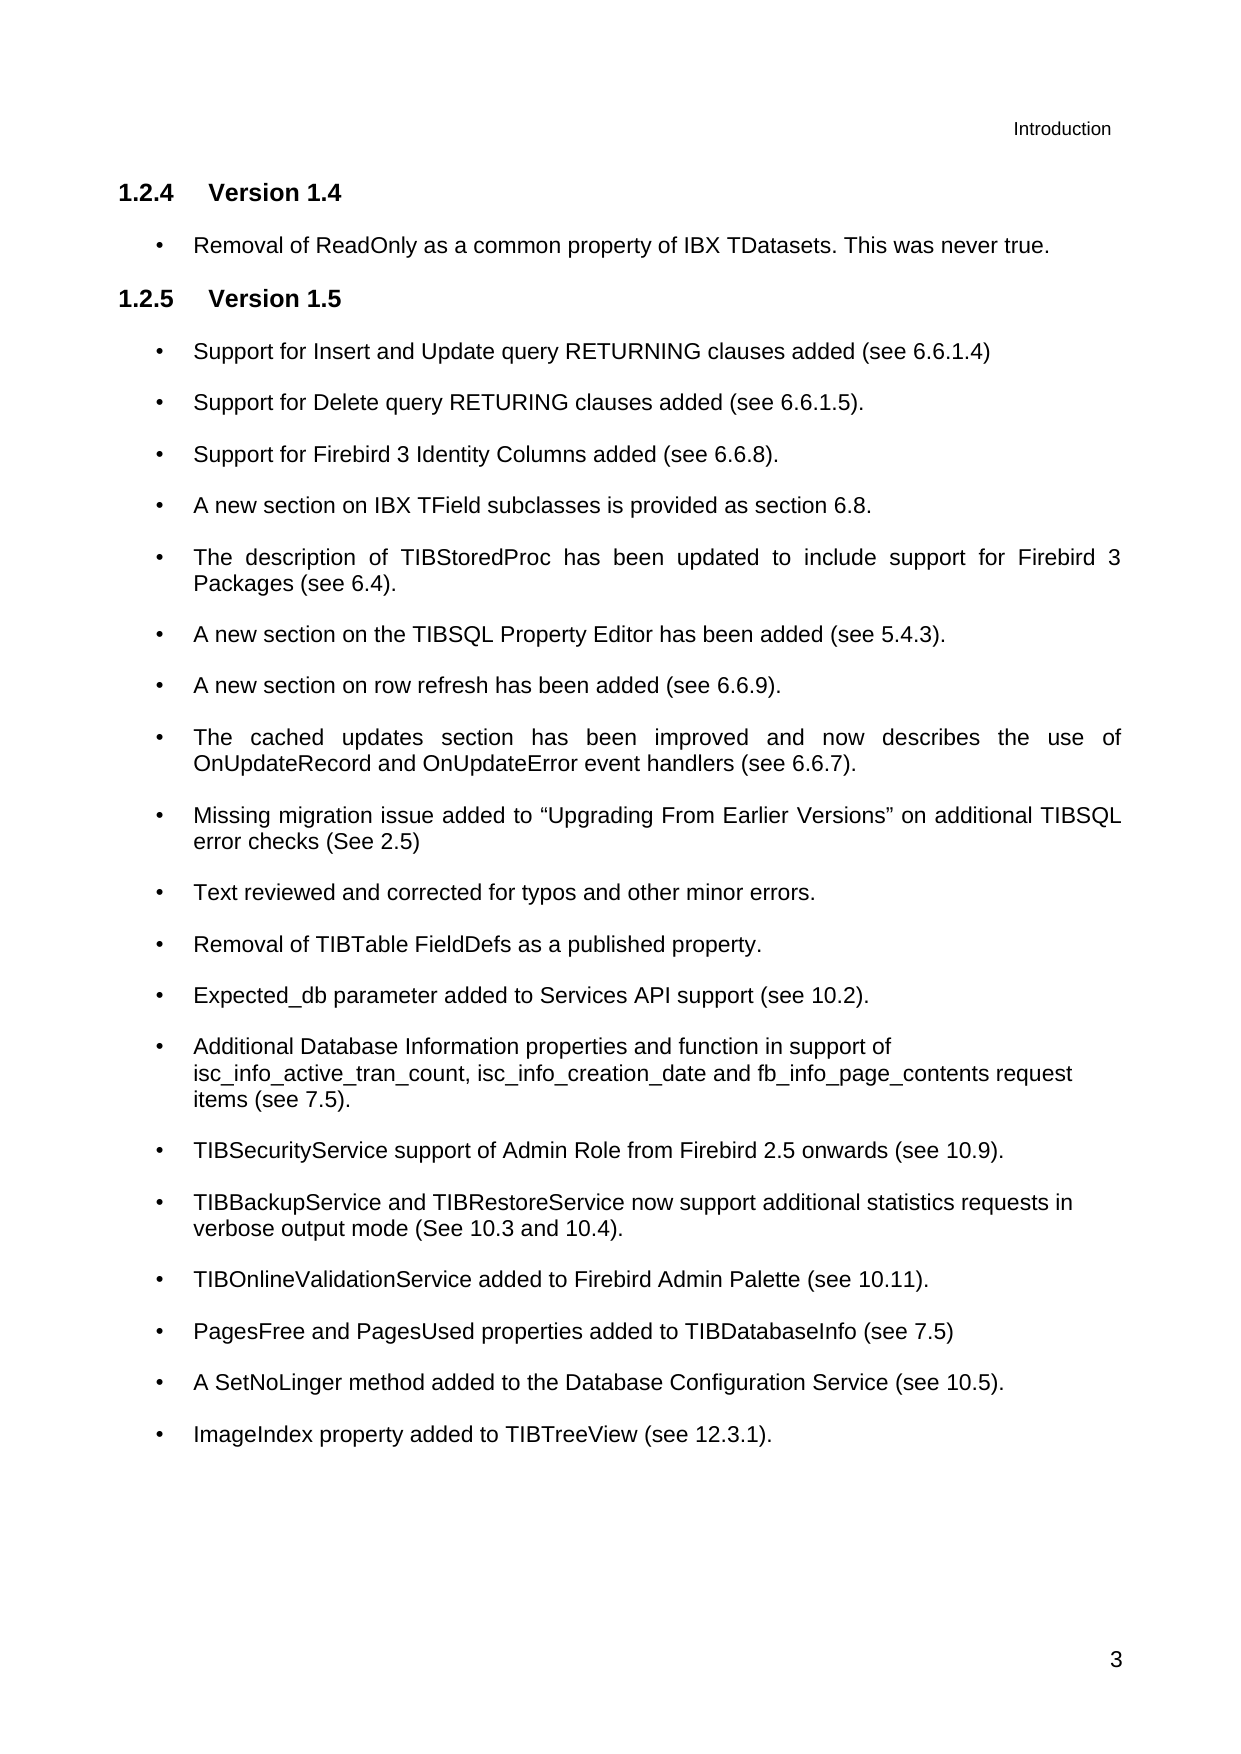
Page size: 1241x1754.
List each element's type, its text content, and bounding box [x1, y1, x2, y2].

list The cached updates section has been improved and now describes the use of OnUpdateRecord and OnUpdateError event handlers (see 6.6.7). [156, 724, 1122, 777]
list Expected_db parameter added to Services API support (see 10.2). [156, 982, 1122, 1008]
list Removal of TIBTable FieldDefs as a published property. [156, 931, 1122, 957]
list TIBBackupService and TIBRestoreService now support additional statistics requests in verbose output mode (See 10.3 and 10.4). [156, 1189, 1122, 1241]
list ImageIndex property added to TIBTreeView (see 12.3.1). [156, 1421, 1122, 1447]
list Support for Insert and Update query RETURNING clauses added (see 6.6.1.4) [156, 338, 1122, 364]
list Additional Database Information properties and function in support of isc_info_active_tran_count, isc_info_creation_date and fb_info_page_contents request items (see 7.5). [156, 1033, 1122, 1112]
list Text reviewed and corrected for typos and other minor errors. [156, 879, 1122, 906]
subtitle Version 1.5 [118, 284, 1122, 312]
list Support for Firebird 3 Identity Columns added (see 6.6.8). [156, 441, 1122, 467]
list TIBOnlineValidationService added to Firebird Admin Palette (see 10.11). [156, 1266, 1122, 1293]
list The description of TIBStoredProc has been updated to include support for Firebird 3 Packages (see 6.4). [156, 543, 1122, 596]
list Removal of ReadOnly as a common property of IBX TDatasets. This was never true. [156, 232, 1122, 259]
list A new section on row refresh has been added (see 6.6.9). [156, 672, 1122, 699]
list Missing migration issue added to “Upgrading From Earlier Versions” on additional TIBSQL error checks (See 2.5) [156, 802, 1122, 854]
list A SetNoLinger method added to the Database Configuration Service (see 10.5). [156, 1369, 1122, 1396]
subtitle Version 1.4 [118, 178, 1122, 207]
list Support for Delete query RETURING clauses added (see 6.6.1.5). [156, 389, 1122, 416]
list A new section on IBX TField subclasses is provided as section 6.8. [156, 492, 1122, 518]
list TIBSecurityService support of Admin Role from Firebird 2.5 onwards (see 10.9). [156, 1137, 1122, 1164]
list A new section on the TIBSQL Property Editor has been added (see 5.4.3). [156, 621, 1122, 647]
list PagesFree and PagesUsed properties added to TIBDatabaseInfo (see 7.5) [156, 1318, 1122, 1344]
